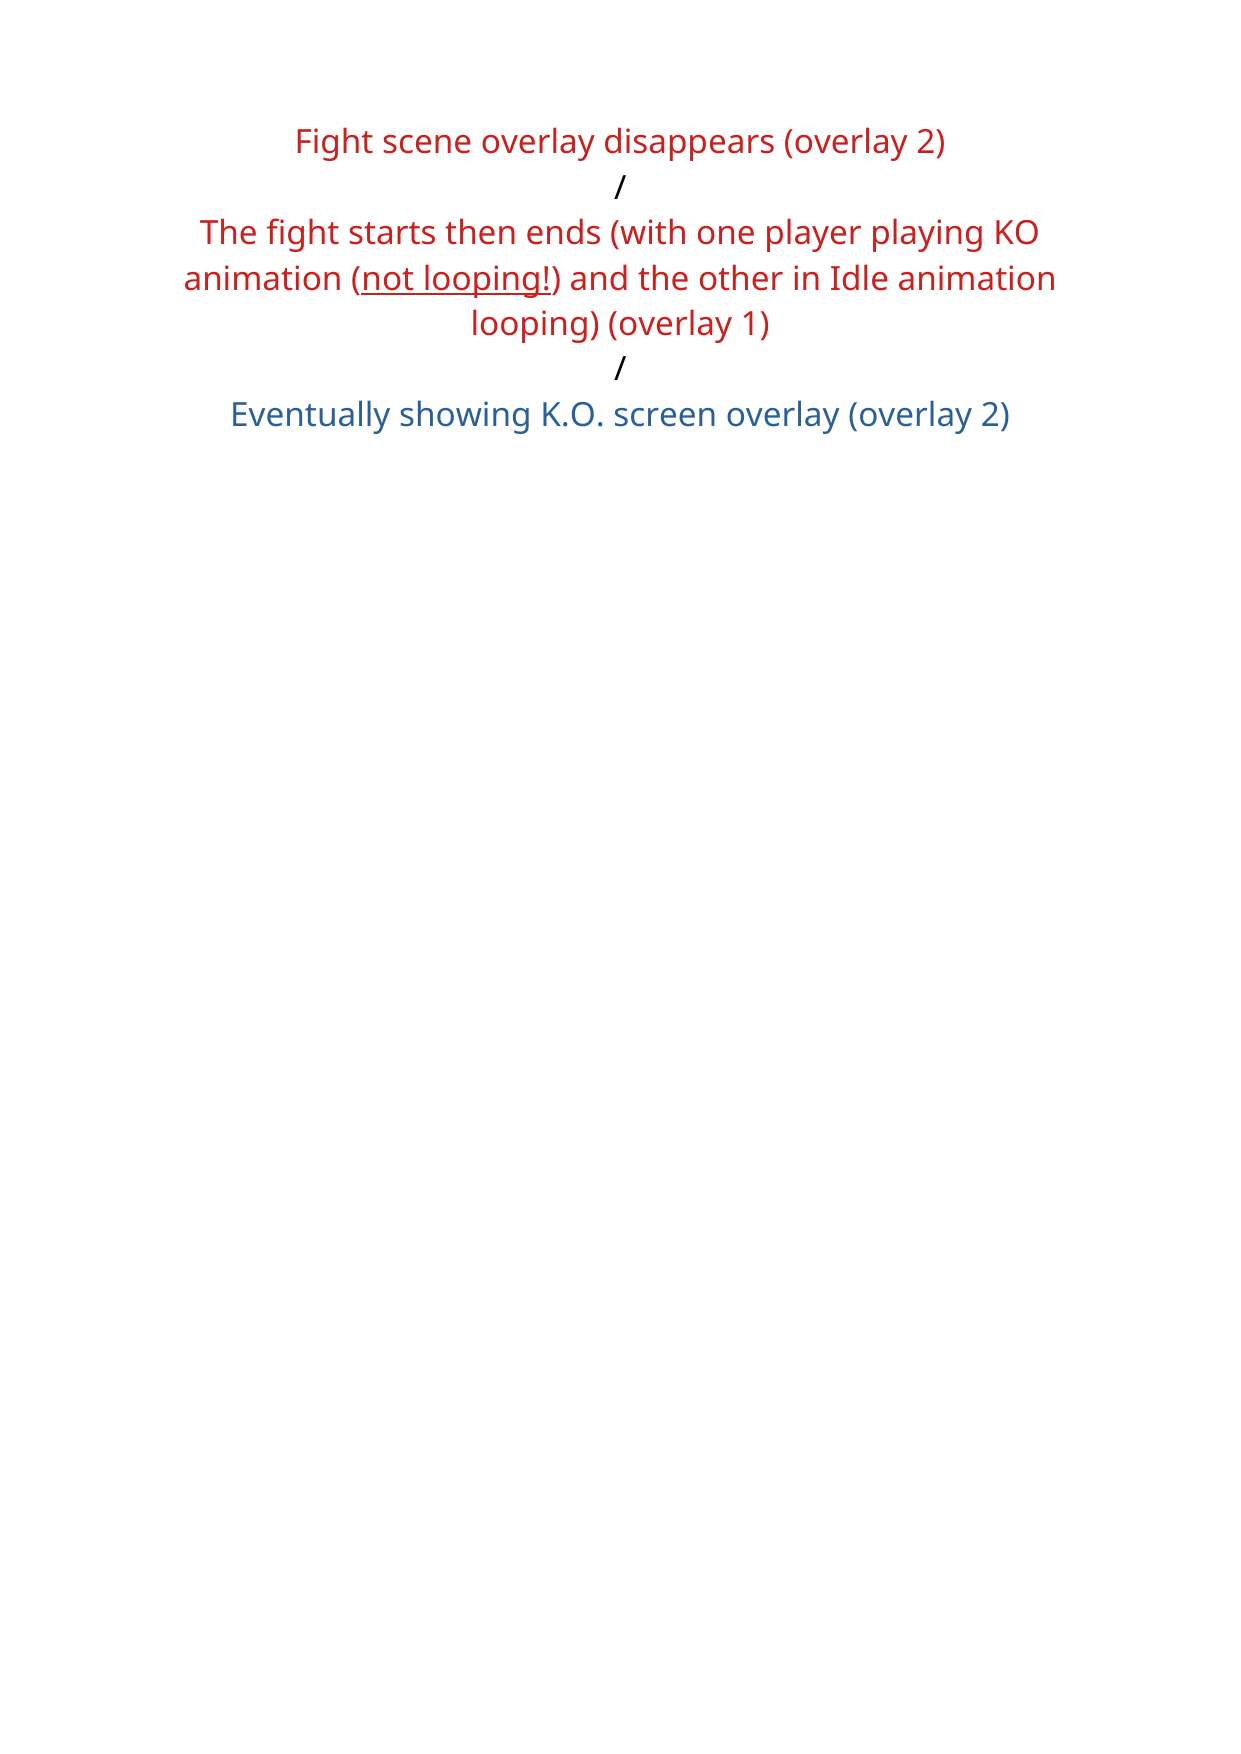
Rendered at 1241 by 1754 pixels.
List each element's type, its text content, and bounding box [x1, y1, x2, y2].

text The fight starts then ends (with one player playing KO animation (not looping!) and the other in Idle animation looping) (overlay 1) [118, 209, 1122, 345]
text Fight scene overlay disappears (overlay 2) [118, 118, 1122, 163]
text Eventually showing K.O. screen overlay (overlay 2) [118, 391, 1122, 436]
text / [118, 345, 1122, 391]
text / [118, 163, 1122, 209]
